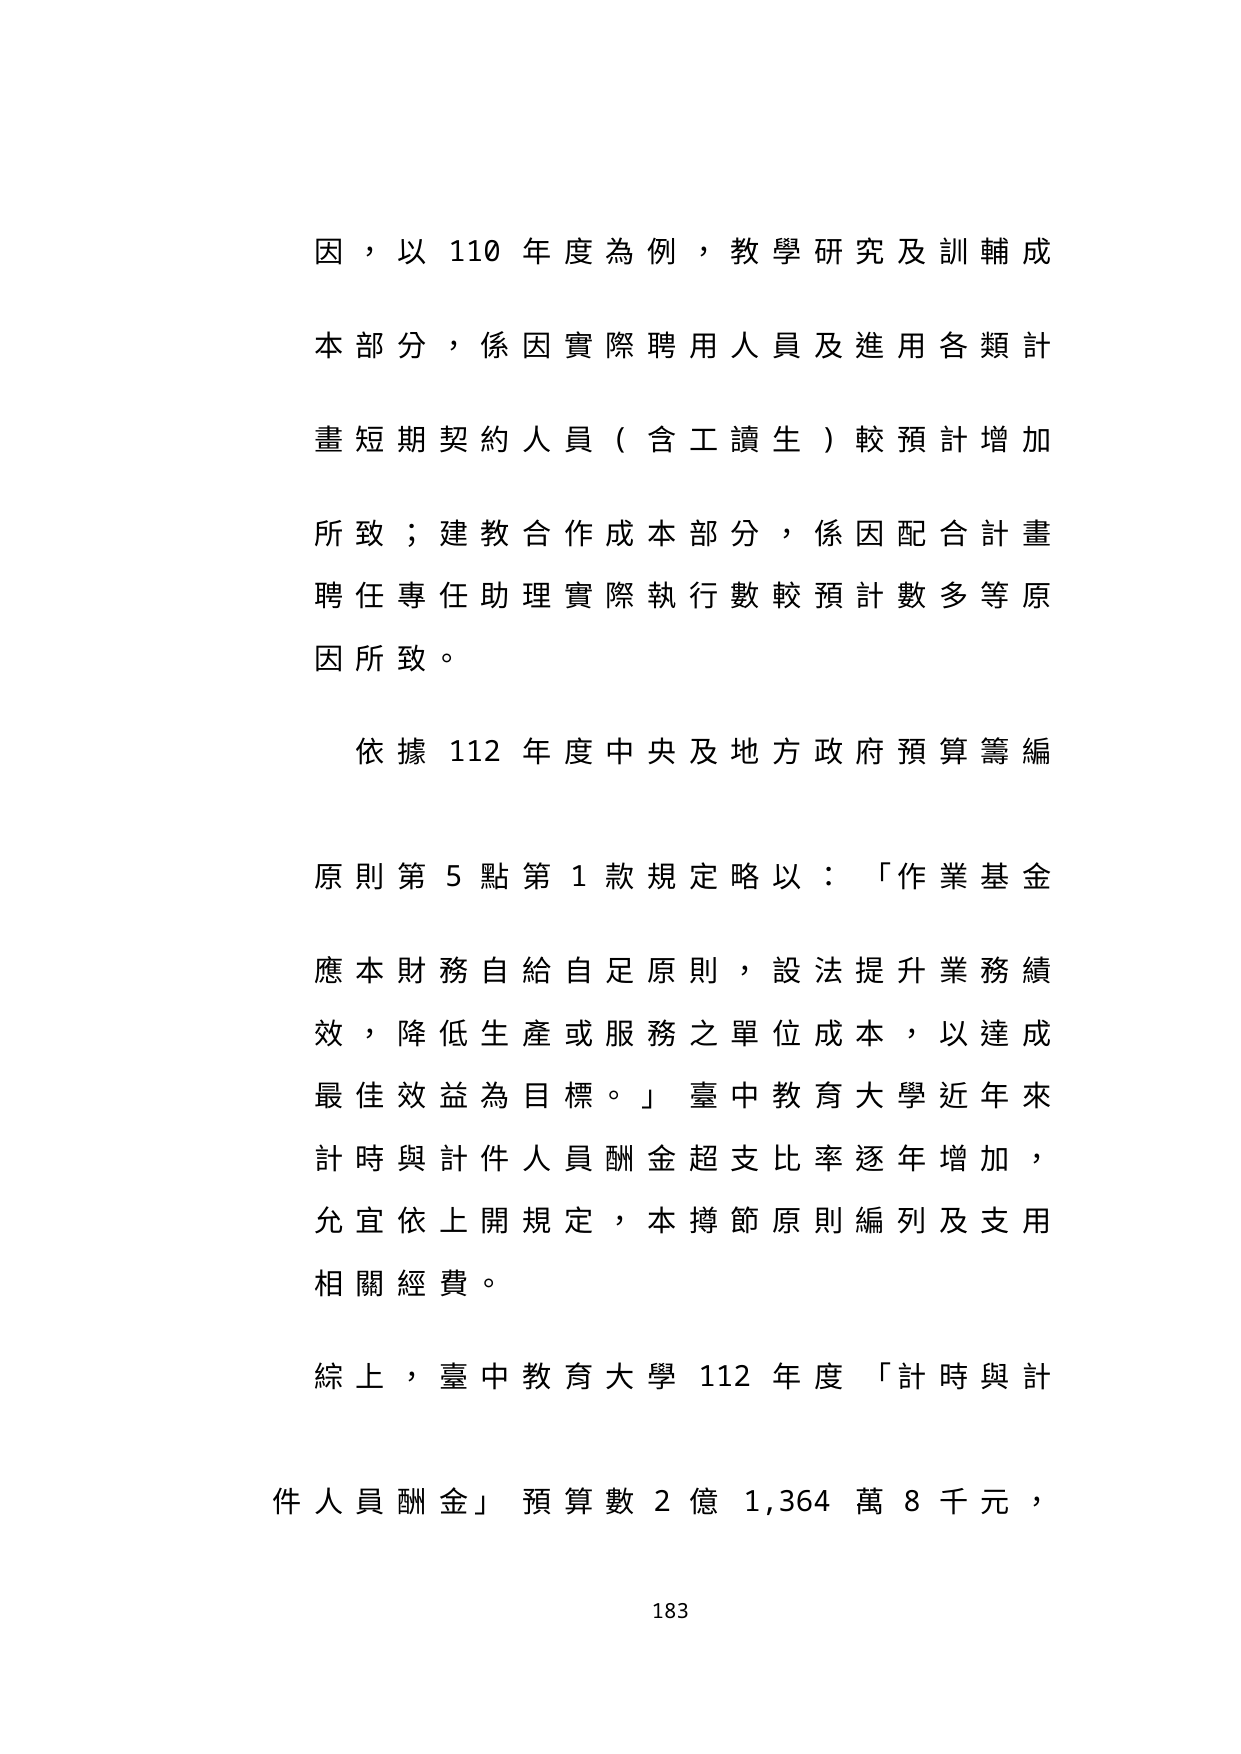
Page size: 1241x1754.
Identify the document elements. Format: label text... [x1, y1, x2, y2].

text 因，以110年度為例，教學研究及訓輔成本部分，係因實際聘用人員及進用各類計畫短期契約人員(含工讀生)較預計增加所致；建教合作成本部分，係因配合計畫聘任專任助理實際執行數較預計數多等原因所致。 [271, 177, 1058, 677]
text 依據112年度中央及地方政府預算籌編原則第5點第1款規定略以：「作業基金應本財務自給自足原則，設法提升業務績效，降低生產或服務之單位成本，以達成最佳效益為目標。」臺中教育大學近年來計時與計件人員酬金超支比率逐年增加，允宜依上開規定，本撙節原則編列及支用相關經費。 [271, 677, 1058, 1302]
text 綜上，臺中教育大學112年度「計時與計件人員酬金」預算數2億1,364萬8千元， [242, 1302, 1058, 1552]
